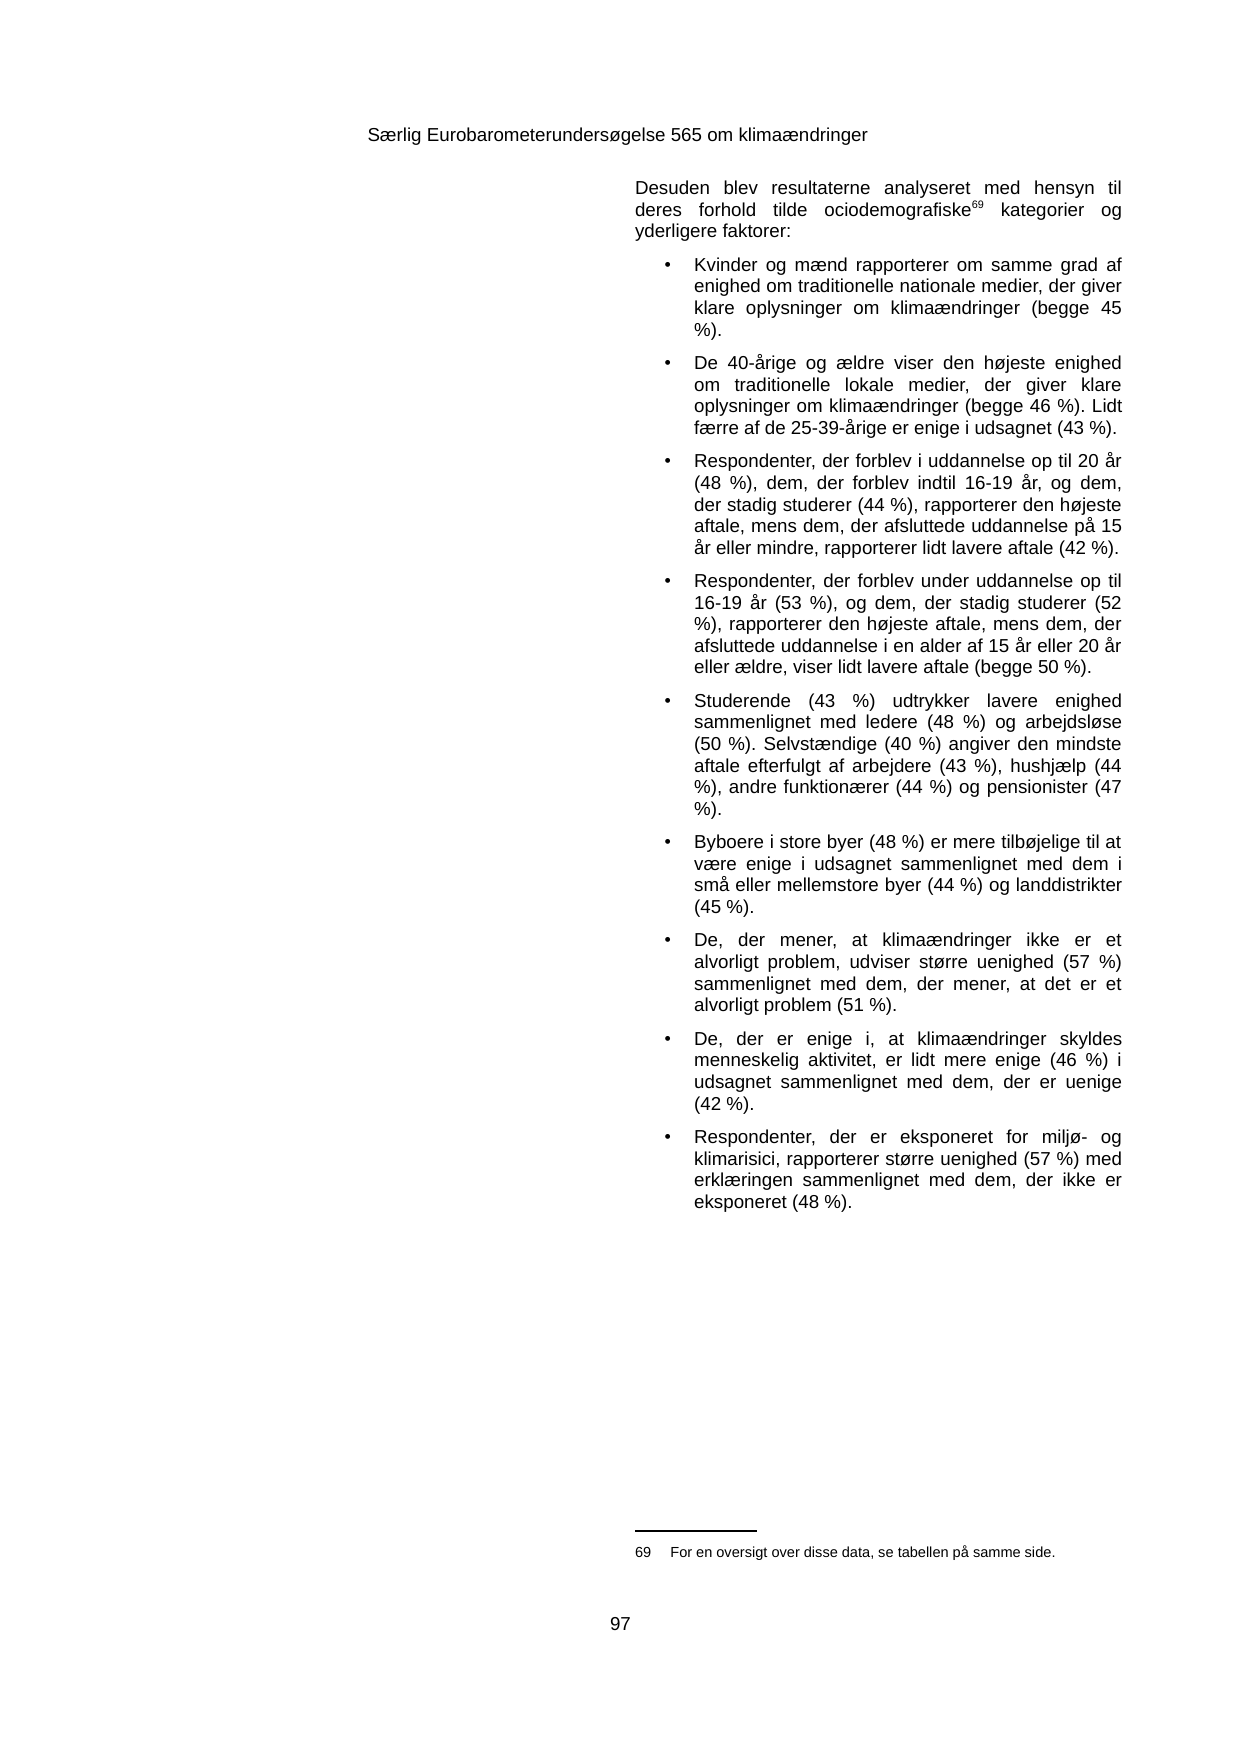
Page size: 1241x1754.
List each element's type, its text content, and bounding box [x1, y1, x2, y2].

text Desuden blev resultaterne analyseret med hensyn til deres forhold tilde ociodemografiske kategorier og yderligere faktorer: [635, 177, 1122, 242]
text For en oversigt over disse data, se tabellen på samme side. [635, 1543, 1122, 1560]
list Respondenter, der forblev under uddannelse op til 16-19 år (53 %), og dem, der stadig studerer (52 %), rapporterer den højeste aftale, mens dem, der afsluttede uddannelse i en alder af 15 år eller 20 år eller ældre, viser lidt lavere aftale (begge 50 %). [664, 570, 1122, 678]
list De 40-årige og ældre viser den højeste enighed om traditionelle lokale medier, der giver klare oplysninger om klimaændringer (begge 46 %). Lidt færre af de 25-39-årige er enige i udsagnet (43 %). [664, 352, 1122, 438]
list Respondenter, der forblev i uddannelse op til 20 år (48 %), dem, der forblev indtil 16-19 år, og dem, der stadig studerer (44 %), rapporterer den højeste aftale, mens dem, der afsluttede uddannelse på 15 år eller mindre, rapporterer lidt lavere aftale (42 %). [664, 450, 1122, 558]
list De, der er enige i, at klimaændringer skyldes menneskelig aktivitet, er lidt mere enige (46 %) i udsagnet sammenlignet med dem, der er uenige (42 %). [664, 1027, 1122, 1114]
list De, der mener, at klimaændringer ikke er et alvorligt problem, udviser større uenighed (57 %) sammenlignet med dem, der mener, at det er et alvorligt problem (51 %). [664, 929, 1122, 1016]
list Respondenter, der er eksponeret for miljø- og klimarisici, rapporterer større uenighed (57 %) med erklæringen sammenlignet med dem, der ikke er eksponeret (48 %). [664, 1126, 1122, 1212]
list Byboere i store byer (48 %) er mere tilbøjelige til at være enige i udsagnet sammenlignet med dem i små eller mellemstore byer (44 %) og landdistrikter (45 %). [664, 831, 1122, 917]
list Kvinder og mænd rapporterer om samme grad af enighed om traditionelle nationale medier, der giver klare oplysninger om klimaændringer (begge 45 %). [664, 254, 1122, 340]
list Studerende (43 %) udtrykker lavere enighed sammenlignet med ledere (48 %) og arbejdsløse (50 %). Selvstændige (40 %) angiver den mindste aftale efterfulgt af arbejdere (43 %), hushjælp (44 %), andre funktionærer (44 %) og pensionister (47 %). [664, 690, 1122, 819]
